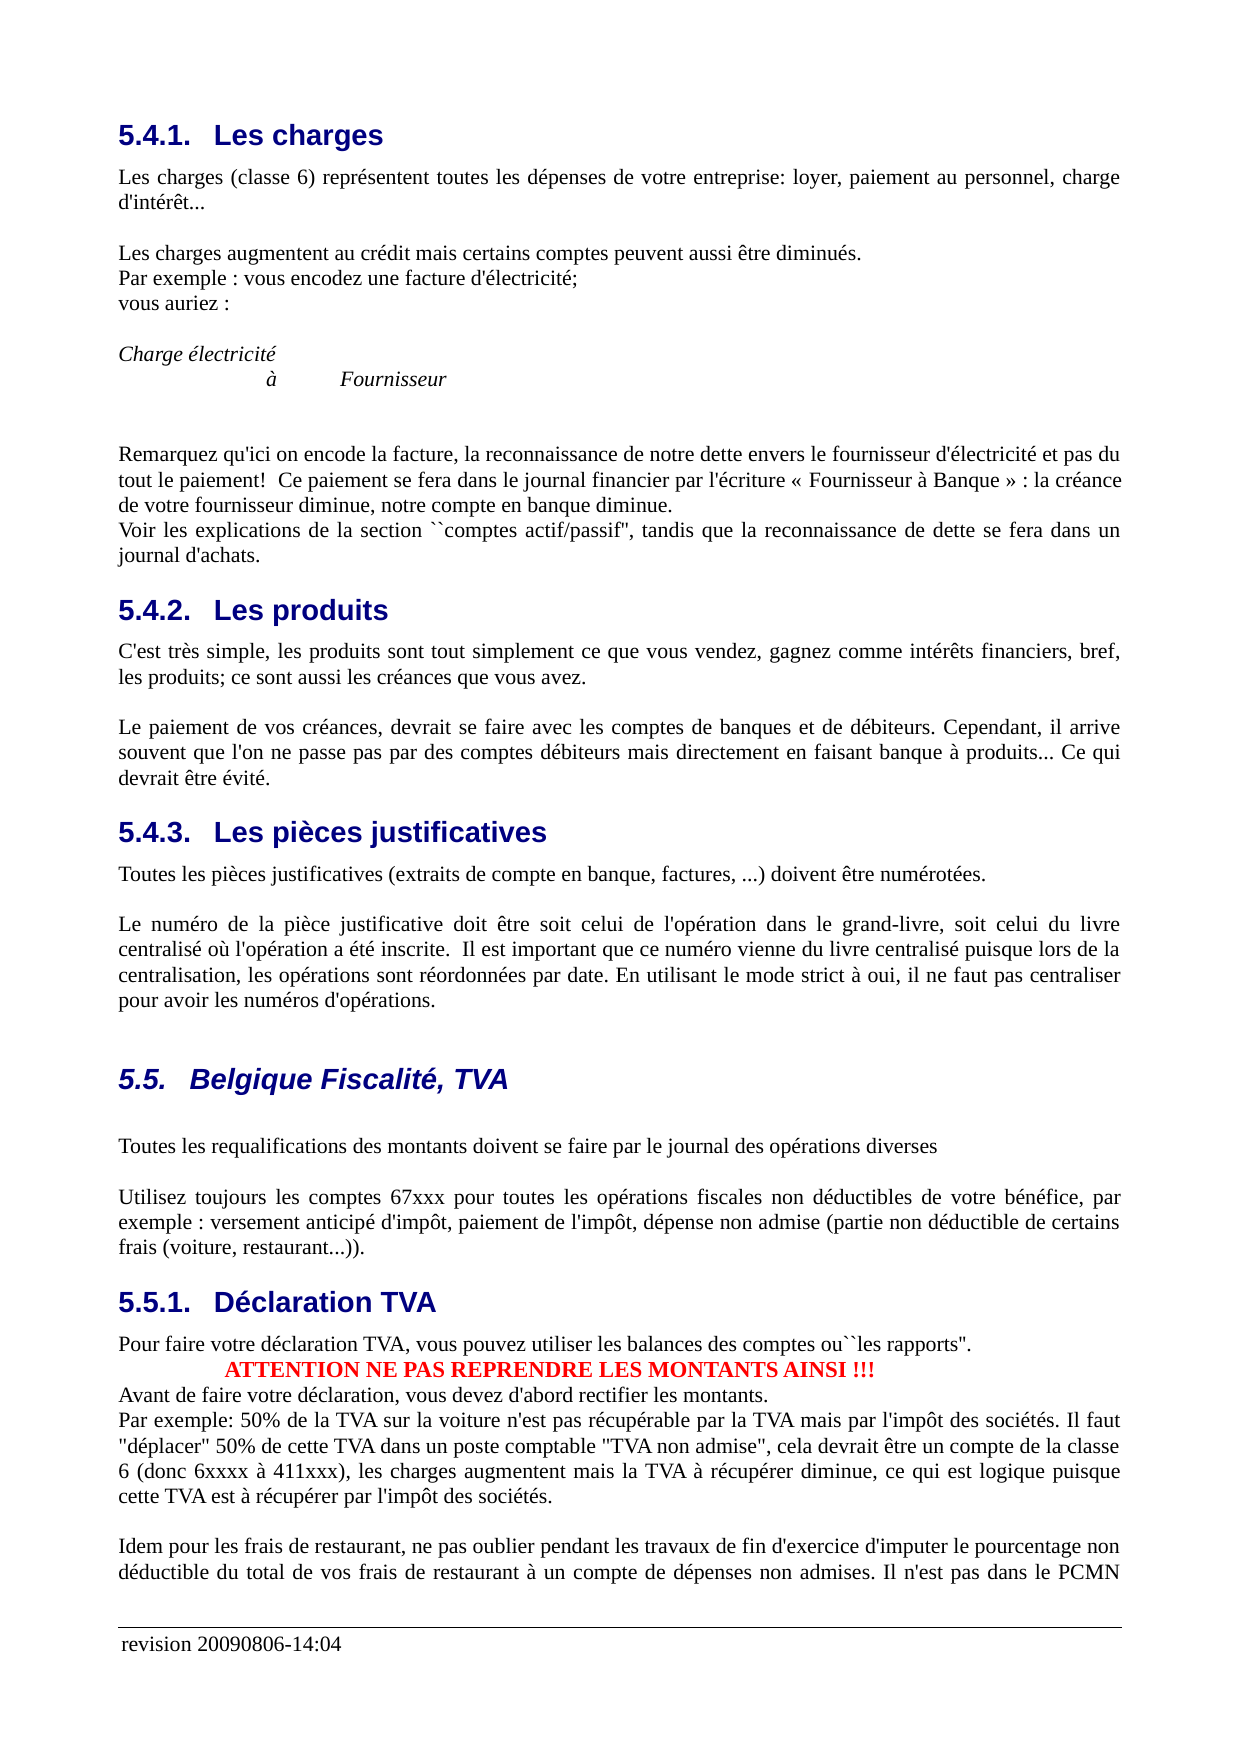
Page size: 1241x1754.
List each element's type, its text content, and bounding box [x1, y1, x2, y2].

text Le numéro de la pièce justificative doit être soit celui de l'opération dans le grand-livre, soit celui du livre centralisé où l'opération a été inscrite. Il est important que ce numéro vienne du livre centralisé puisque lors de la centralisation, les opérations sont réordonnées par date. En utilisant le mode strict à oui, il ne faut pas centraliser pour avoir les numéros d'opérations. [118, 911, 1122, 1012]
subtitle Belgique Fiscalité, TVA [118, 1062, 1122, 1096]
text Toutes les requalifications des montants doivent se faire par le journal des opérations diverses [118, 1133, 1122, 1159]
text Par exemple: 50% de la TVA sur la voiture n'est pas récupérable par la TVA mais par l'impôt des sociétés. Il faut "déplacer" 50% de cette TVA dans un poste comptable "TVA non admise", cela devrait être un compte de la classe 6 (donc 6xxxx à 411xxx), les charges augmentent mais la TVA à récupérer diminue, ce qui est logique puisque cette TVA est à récupérer par l'impôt des sociétés. [118, 1407, 1122, 1508]
text Pour faire votre déclaration TVA, vous pouvez utiliser les balances des comptes ou``les rapports''. [118, 1331, 1122, 1356]
subtitle Les produits [118, 592, 1122, 626]
text Charge électricité [118, 341, 1122, 366]
text Idem pour les frais de restaurant, ne pas oublier pendant les travaux de fin d'exercice d'imputer le pourcentage non déductible du total de vos frais de restaurant à un compte de dépenses non admises. Il n'est pas dans le PCMN [118, 1533, 1122, 1584]
text vous auriez : [118, 290, 1122, 315]
text Les charges (classe 6) représentent toutes les dépenses de votre entreprise: loyer, paiement au personnel, charge d'intérêt... [118, 164, 1122, 214]
text Utilisez toujours les comptes 67xxx pour toutes les opérations fiscales non déductibles de votre bénéfice, par exemple : versement anticipé d'impôt, paiement de l'impôt, dépense non admise (partie non déductible de certains frais (voiture, restaurant...)). [118, 1184, 1122, 1259]
text Le paiement de vos créances, devrait se faire avec les comptes de banques et de débiteurs. Cependant, il arrive souvent que l'on ne passe pas par des comptes débiteurs mais directement en faisant banque à produits... Ce qui devrait être évité. [118, 714, 1122, 790]
text Les charges augmentent au crédit mais certains comptes peuvent aussi être diminués. [118, 240, 1122, 265]
subtitle Les pièces justificatives [118, 815, 1122, 848]
subtitle Les charges [118, 118, 1122, 152]
text Remarquez qu'ici on encode la facture, la reconnaissance de notre dette envers le fournisseur d'électricité et pas du tout le paiement! Ce paiement se fera dans le journal financier par l'écriture « Fournisseur à Banque » : la créance de votre fournisseur diminue, notre compte en banque diminue. [118, 441, 1122, 517]
text Par exemple : vous encodez une facture d'électricité; [118, 265, 1122, 290]
text Avant de faire votre déclaration, vous devez d'abord rectifier les montants. [118, 1382, 1122, 1407]
text Toutes les pièces justificatives (extraits de compte en banque, factures, ...) doivent être numérotées. [118, 861, 1122, 886]
text ATTENTION NE PAS REPRENDRE LES MONTANTS AINSI !!! [224, 1356, 1122, 1382]
subtitle Déclaration TVA [118, 1284, 1122, 1318]
text Voir les explications de la section ``comptes actif/passif'', tandis que la reconnaissance de dette se fera dans un journal d'achats. [118, 517, 1122, 567]
text C'est très simple, les produits sont tout simplement ce que vous vendez, gagnez comme intérêts financiers, bref, les produits; ce sont aussi les créances que vous avez. [118, 638, 1122, 689]
text à Fournisseur [118, 366, 1122, 391]
